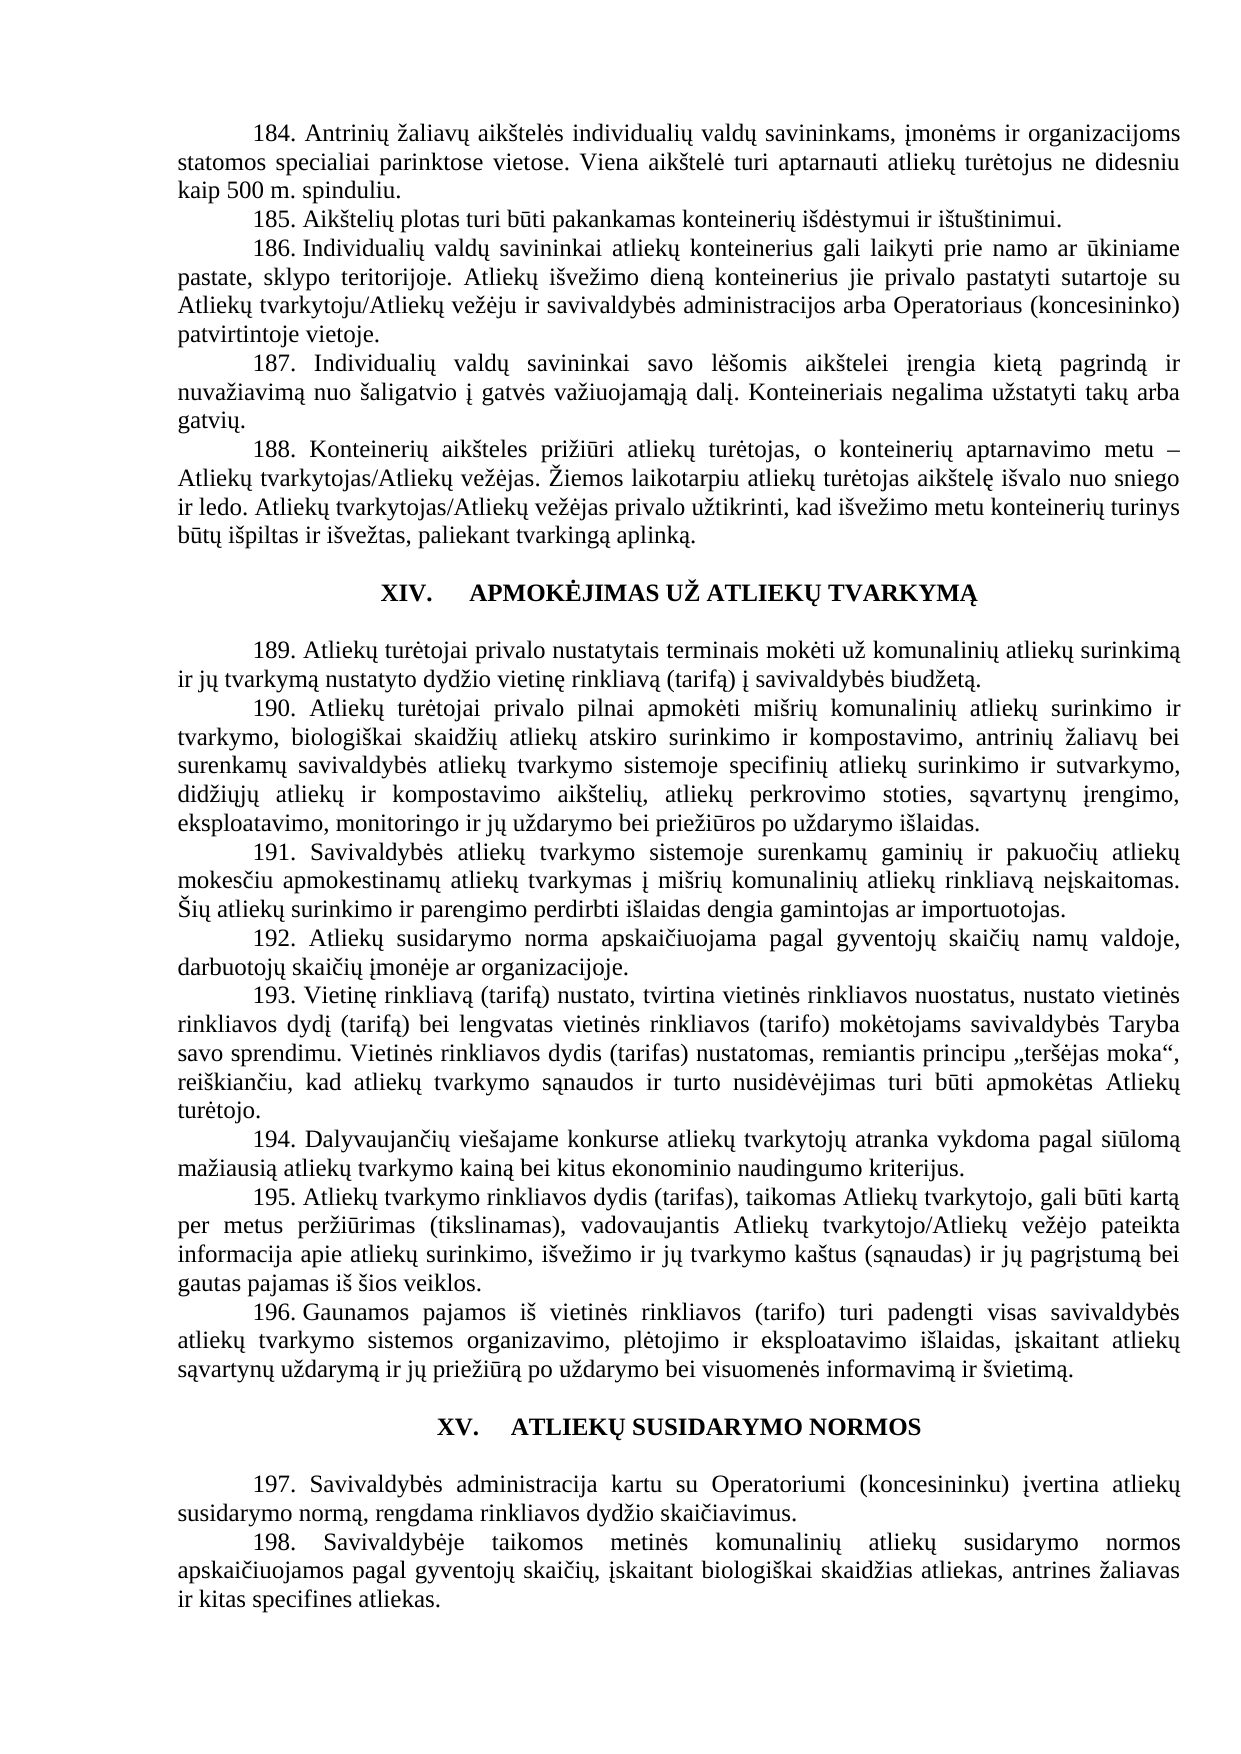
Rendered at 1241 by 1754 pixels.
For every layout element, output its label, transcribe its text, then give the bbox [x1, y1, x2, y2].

text 187. Individualių valdų savininkai savo lėšomis aikštelei įrengia kietą pagrindą ir nuvažiavimą nuo šaligatvio į gatvės važiuojamąją dalį. Konteineriais negalima užstatyti takų arba gatvių. [177, 348, 1181, 434]
text 198. Savivaldybėje taikomos metinės komunalinių atliekų susidarymo normos apskaičiuojamos pagal gyventojų skaičių, įskaitant biologiškai skaidžias atliekas, antrines žaliavas ir kitas specifines atliekas. [177, 1527, 1181, 1613]
text 189. Atliekų turėtojai privalo nustatytais terminais mokėti už komunalinių atliekų surinkimą ir jų tvarkymą nustatyto dydžio vietinę rinkliavą (tarifą) į savivaldybės biudžetą. [177, 636, 1181, 693]
text 197. Savivaldybės administracija kartu su Operatoriumi (koncesininku) įvertina atliekų susidarymo normą, rengdama rinkliavos dydžio skaičiavimus. [177, 1469, 1181, 1527]
text 192. Atliekų susidarymo norma apskaičiuojama pagal gyventojų skaičių namų valdoje, darbuotojų skaičių įmonėje ar organizacijoje. [177, 923, 1181, 981]
text 185. Aikštelių plotas turi būti pakankamas konteinerių išdėstymui ir ištuštinimui. [177, 204, 1181, 233]
text 196. Gaunamos pajamos iš vietinės rinkliavos (tarifo) turi padengti visas savivaldybės atliekų tvarkymo sistemos organizavimo, plėtojimo ir eksploatavimo išlaidas, įskaitant atliekų sąvartynų uždarymą ir jų priežiūrą po uždarymo bei visuomenės informavimą ir švietimą. [177, 1297, 1181, 1383]
text 195. Atliekų tvarkymo rinkliavos dydis (tarifas), taikomas Atliekų tvarkytojo, gali būti kartą per metus peržiūrimas (tikslinamas), vadovaujantis Atliekų tvarkytojo/Atliekų vežėjo pateikta informacija apie atliekų surinkimo, išvežimo ir jų tvarkymo kaštus (sąnaudas) ir jų pagrįstumą bei gautas pajamas iš šios veiklos. [177, 1182, 1181, 1297]
text 186. Individualių valdų savininkai atliekų konteinerius gali laikyti prie namo ar ūkiniame pastate, sklypo teritorijoje. Atliekų išvežimo dieną konteinerius jie privalo pastatyti sutartoje su Atliekų tvarkytoju/Atliekų vežėju ir savivaldybės administracijos arba Operatoriaus (koncesininko) patvirtintoje vietoje. [177, 233, 1181, 348]
text 193. Vietinę rinkliavą (tarifą) nustato, tvirtina vietinės rinkliavos nuostatus, nustato vietinės rinkliavos dydį (tarifą) bei lengvatas vietinės rinkliavos (tarifo) mokėtojams savivaldybės Taryba savo sprendimu. Vietinės rinkliavos dydis (tarifas) nustatomas, remiantis principu „teršėjas moka“, reiškiančiu, kad atliekų tvarkymo sąnaudos ir turto nusidėvėjimas turi būti apmokėtas Atliekų turėtojo. [177, 981, 1181, 1124]
text XIV. APMOKĖJIMAS UŽ ATLIEKŲ TVARKYMĄ [177, 578, 1181, 607]
text 194. Dalyvaujančių viešajame konkurse atliekų tvarkytojų atranka vykdoma pagal siūlomą mažiausią atliekų tvarkymo kainą bei kitus ekonominio naudingumo kriterijus. [177, 1124, 1181, 1182]
text 184. Antrinių žaliavų aikštelės individualių valdų savininkams, įmonėms ir organizacijoms statomos specialiai parinktose vietose. Viena aikštelė turi aptarnauti atliekų turėtojus ne didesniu kaip 500 m. spinduliu. [177, 118, 1181, 204]
text 190. Atliekų turėtojai privalo pilnai apmokėti mišrių komunalinių atliekų surinkimo ir tvarkymo, biologiškai skaidžių atliekų atskiro surinkimo ir kompostavimo, antrinių žaliavų bei surenkamų savivaldybės atliekų tvarkymo sistemoje specifinių atliekų surinkimo ir sutvarkymo, didžiųjų atliekų ir kompostavimo aikštelių, atliekų perkrovimo stoties, sąvartynų įrengimo, eksploatavimo, monitoringo ir jų uždarymo bei priežiūros po uždarymo išlaidas. [177, 693, 1181, 837]
text XV. ATLIEKŲ SUSIDARYMO NORMOS [177, 1412, 1181, 1441]
text 188. Konteinerių aikšteles prižiūri atliekų turėtojas, o konteinerių aptarnavimo metu – Atliekų tvarkytojas/Atliekų vežėjas. Žiemos laikotarpiu atliekų turėtojas aikštelę išvalo nuo sniego ir ledo. Atliekų tvarkytojas/Atliekų vežėjas privalo užtikrinti, kad išvežimo metu konteinerių turinys būtų išpiltas ir išvežtas, paliekant tvarkingą aplinką. [177, 434, 1181, 549]
text 191. Savivaldybės atliekų tvarkymo sistemoje surenkamų gaminių ir pakuočių atliekų mokesčiu apmokestinamų atliekų tvarkymas į mišrių komunalinių atliekų rinkliavą neįskaitomas. Šių atliekų surinkimo ir parengimo perdirbti išlaidas dengia gamintojas ar importuotojas. [177, 837, 1181, 923]
